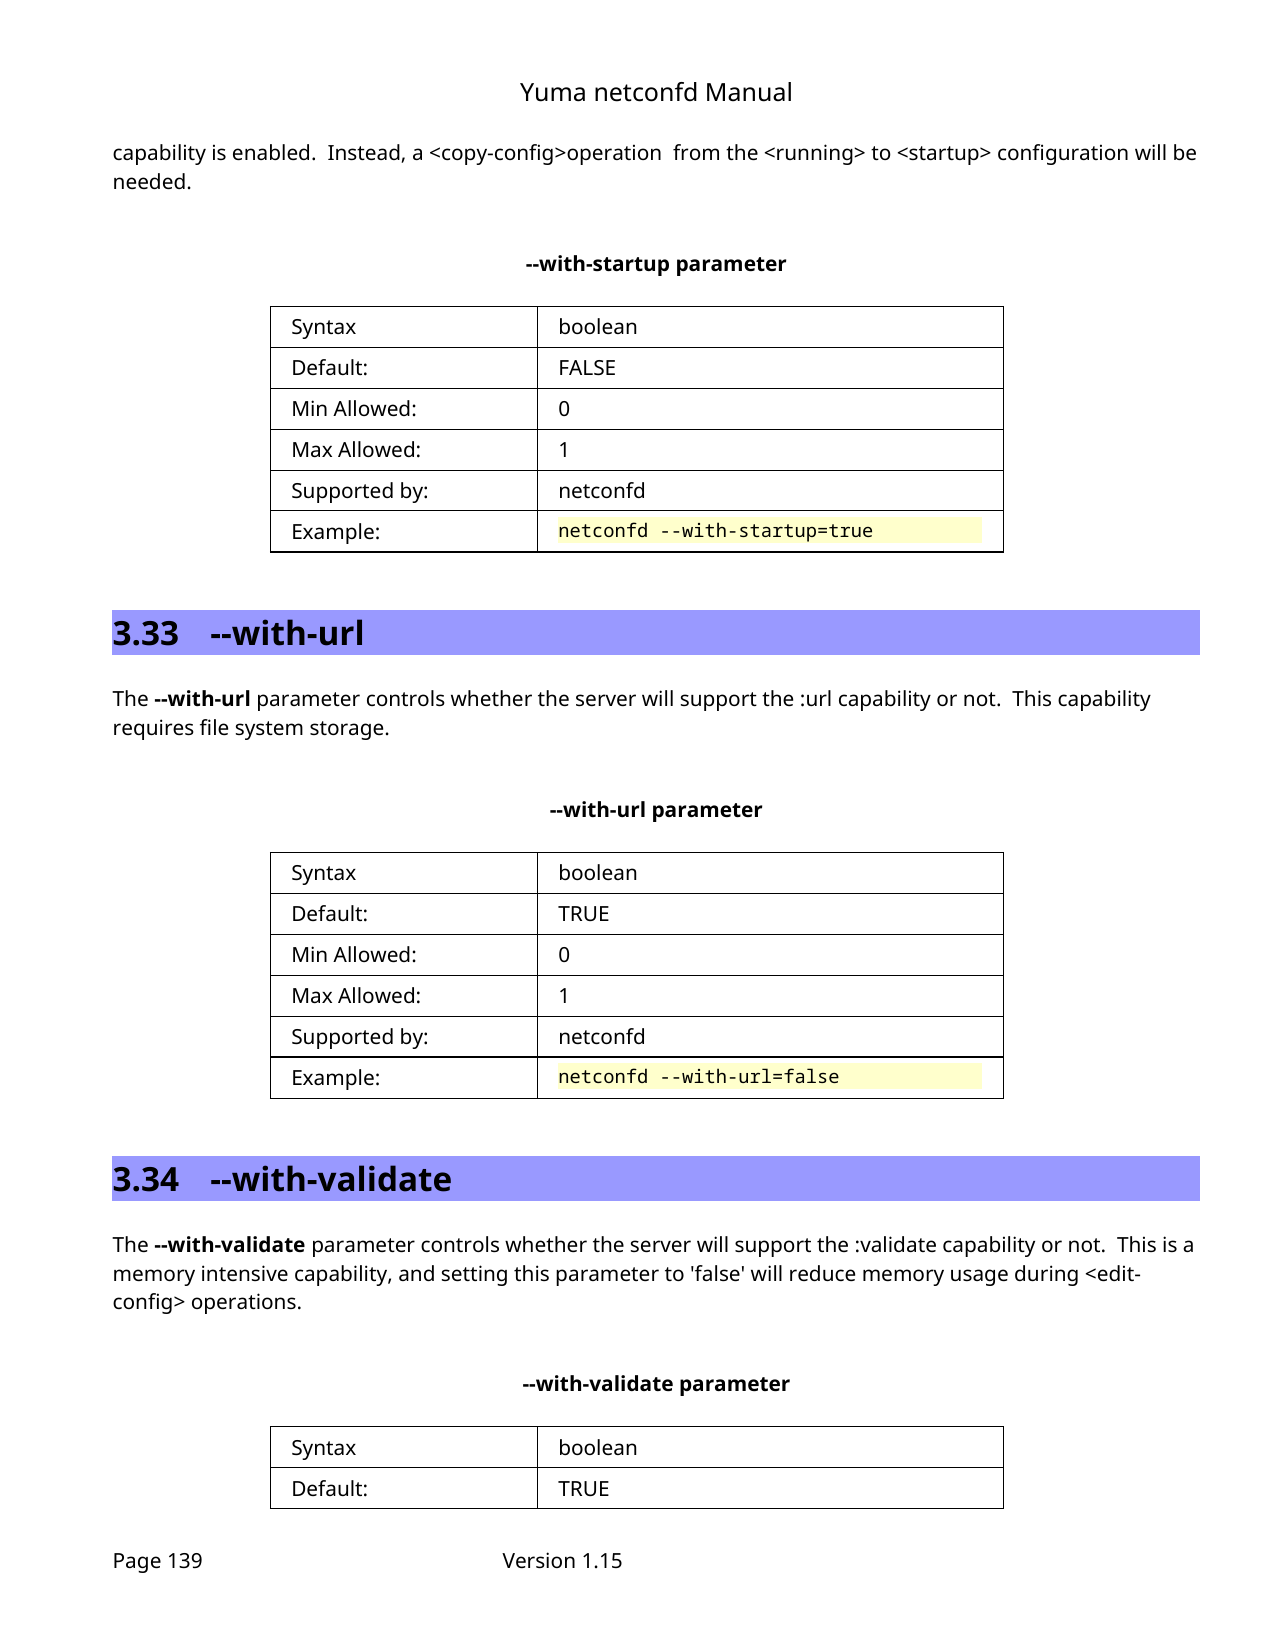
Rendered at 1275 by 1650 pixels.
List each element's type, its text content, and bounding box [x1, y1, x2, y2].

text The --with-url parameter controls whether the server will support the :url capability or not. This capability requires file system storage. [112, 684, 1200, 741]
table_cell Default: [271, 894, 537, 934]
table_cell Supported by: [271, 471, 537, 510]
table_header boolean [538, 1427, 1003, 1467]
table_cell 0 [538, 935, 1003, 974]
table_header Syntax [271, 1427, 537, 1467]
table_cell FALSE [538, 348, 1003, 388]
subtitle --with-url parameter [127, 795, 1185, 823]
table_cell netconfd [538, 471, 1003, 510]
subtitle --with-url [112, 610, 1200, 655]
table_header boolean [538, 307, 1003, 347]
table_cell TRUE [538, 1468, 1003, 1508]
subtitle --with-validate parameter [127, 1369, 1185, 1398]
table_header boolean [538, 853, 1003, 893]
table_cell netconfd --with-startup=true [538, 511, 1003, 551]
table_cell netconfd [538, 1017, 1003, 1056]
table_header Syntax [271, 307, 537, 347]
table_cell TRUE [538, 894, 1003, 934]
table_header Syntax [271, 853, 537, 893]
table_cell Example: [271, 1058, 537, 1097]
table_cell Max Allowed: [271, 976, 537, 1016]
table_cell Default: [271, 348, 537, 388]
table_cell 1 [538, 976, 1003, 1016]
table_cell Min Allowed: [271, 389, 537, 428]
table_cell Max Allowed: [271, 430, 537, 469]
text The --with-validate parameter controls whether the server will support the :validate capability or not. This is a memory intensive capability, and setting this parameter to 'false' will reduce memory usage during <edit-config> operations. [112, 1231, 1200, 1316]
table_cell 1 [538, 430, 1003, 469]
subtitle --with-validate [112, 1156, 1200, 1201]
table_cell Example: [271, 511, 537, 551]
table_cell netconfd --with-url=false [538, 1058, 1003, 1097]
table_cell Supported by: [271, 1017, 537, 1056]
table_cell Min Allowed: [271, 935, 537, 974]
subtitle --with-startup parameter [127, 249, 1185, 277]
text capability is enabled. Instead, a <copy-config>operation from the <running> to <startup> configuration will be needed. [112, 138, 1200, 195]
table_cell Default: [271, 1468, 537, 1508]
table_cell 0 [538, 389, 1003, 428]
